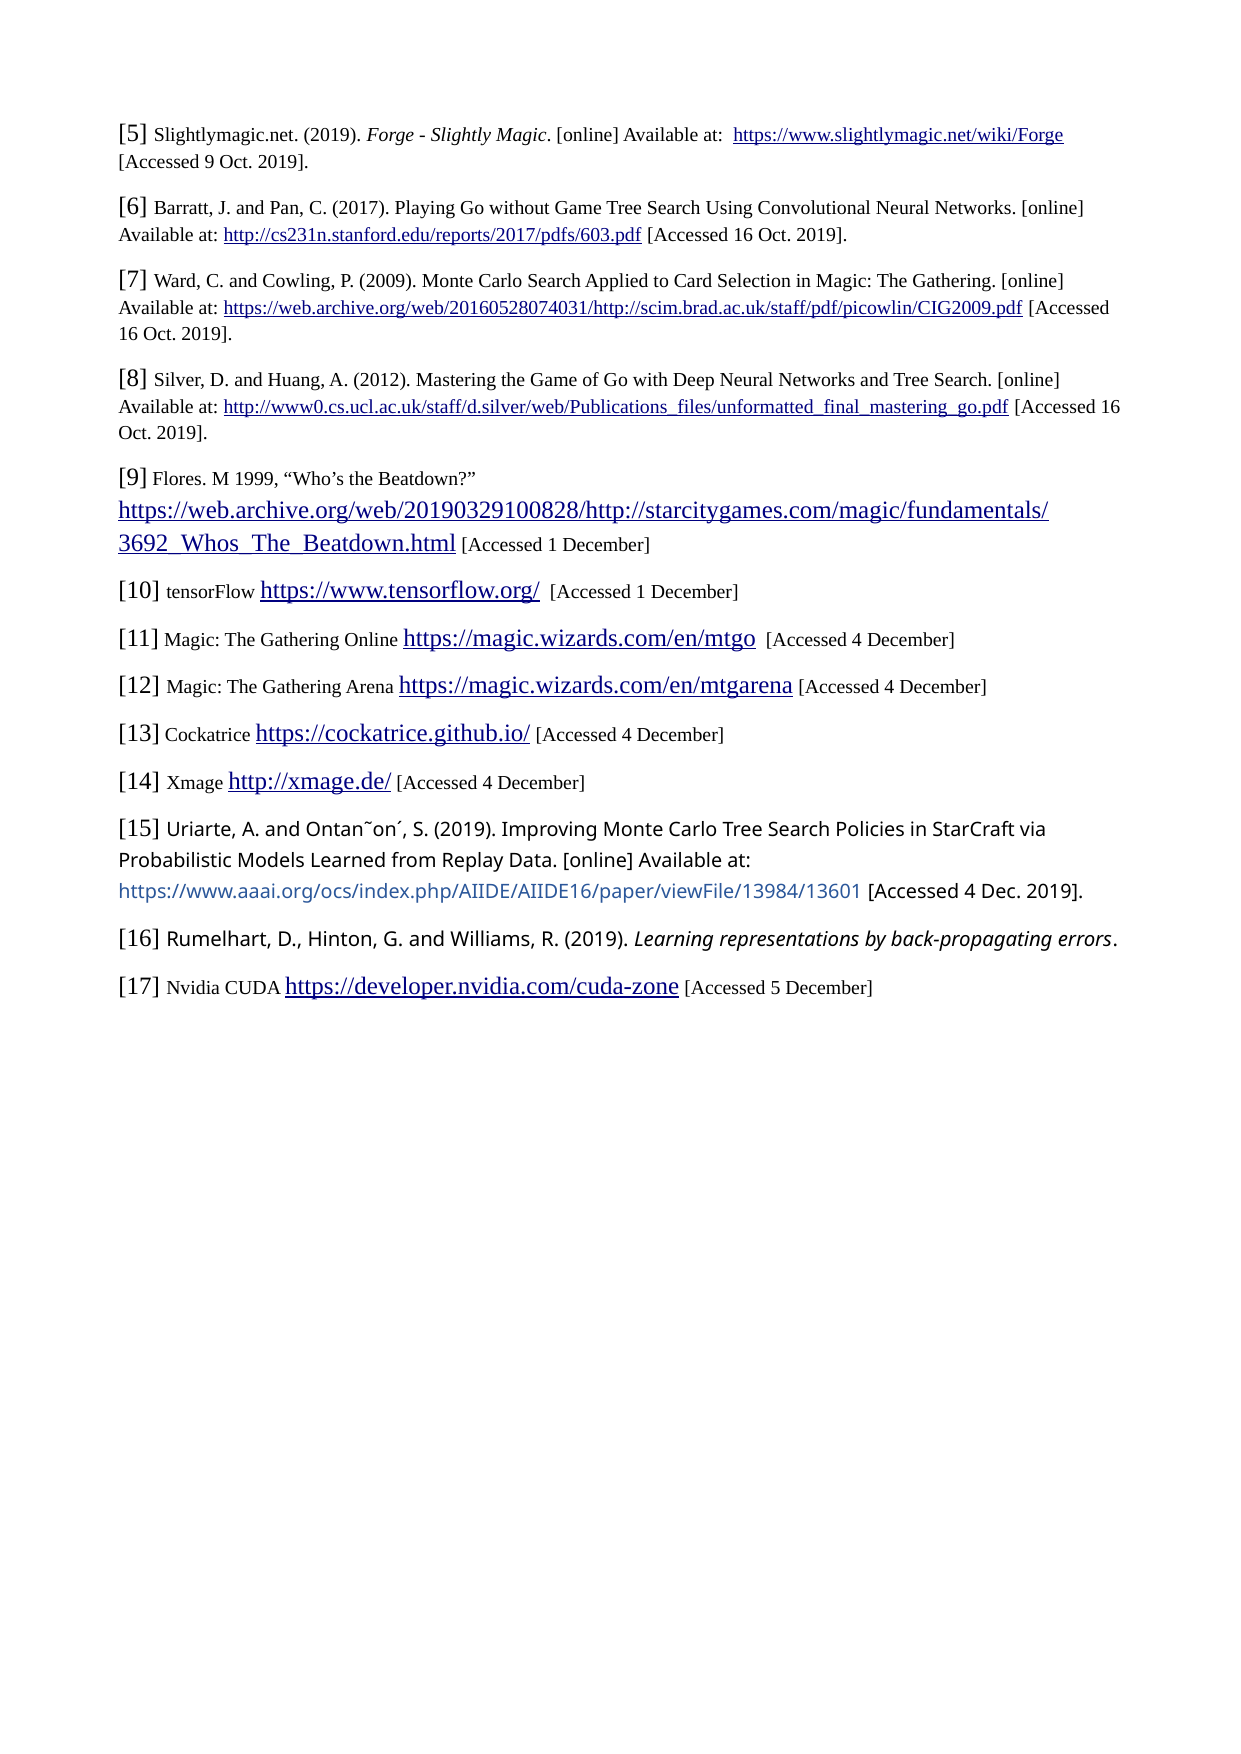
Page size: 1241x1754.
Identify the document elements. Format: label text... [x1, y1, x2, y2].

text [13] Cockatrice https://cockatrice.github.io/ [Accessed 4 December] [118, 718, 1122, 747]
text [8] Silver, D. and Huang, A. (2012). Mastering the Game of Go with Deep Neural Networks and Tree Search. [online] Available at: http://www0.cs.ucl.ac.uk/staff/d.silver/web/Publications_files/unformatted_final_mastering_go.pdf [Accessed 16 Oct. 2019]. [118, 363, 1122, 444]
text [12] Magic: The Gathering Arena https://magic.wizards.com/en/mtgarena [Accessed 4 December] [118, 671, 1122, 699]
text [14] Xmage http://xmage.de/ [Accessed 4 December] [118, 766, 1122, 794]
text [11] Magic: The Gathering Online https://magic.wizards.com/en/mtgo [Accessed 4 December] [118, 623, 1122, 652]
text [10] tensorFlow https://www.tensorflow.org/ [Accessed 1 December] [118, 575, 1122, 604]
text [16] Rumelhart, D., Hinton, G. and Williams, R. (2019). Learning representations by back-propagating errors. [118, 923, 1122, 952]
text [5] Slightlymagic.net. (2019). Forge - Slightly Magic. [online] Available at: https://www.slightlymagic.net/wiki/Forge [Accessed 9 Oct. 2019]. [118, 118, 1122, 173]
text [9] Flores. M 1999, “Who’s the Beatdown?” https://web.archive.org/web/20190329100828/http://starcitygames.com/magic/fundamentals/3692_Whos_The_Beatdown.html [Accessed 1 December] [118, 462, 1122, 556]
text [7] Ward, C. and Cowling, P. (2009). Monte Carlo Search Applied to Card Selection in Magic: The Gathering. [online] Available at: https://web.archive.org/web/20160528074031/http://scim.brad.ac.uk/staff/pdf/picowlin/CIG2009.pdf [Accessed 16 Oct. 2019]. [118, 264, 1122, 345]
text [15] Uriarte, A. and Ontan˜on´, S. (2019). Improving Monte Carlo Tree Search Policies in StarCraft via Probabilistic Models Learned from Replay Data. [online] Available at: https://www.aaai.org/ocs/index.php/AIIDE/AIIDE16/paper/viewFile/13984/13601 [Accessed 4 Dec. 2019]. [118, 813, 1122, 904]
text [6] Barratt, J. and Pan, C. (2017). Playing Go without Game Tree Search Using Convolutional Neural Networks. [online] Available at: http://cs231n.stanford.edu/reports/2017/pdfs/603.pdf [Accessed 16 Oct. 2019]. [118, 191, 1122, 246]
text [17] Nvidia CUDA https://developer.nvidia.com/cuda-zone [Accessed 5 December] [118, 971, 1122, 1000]
